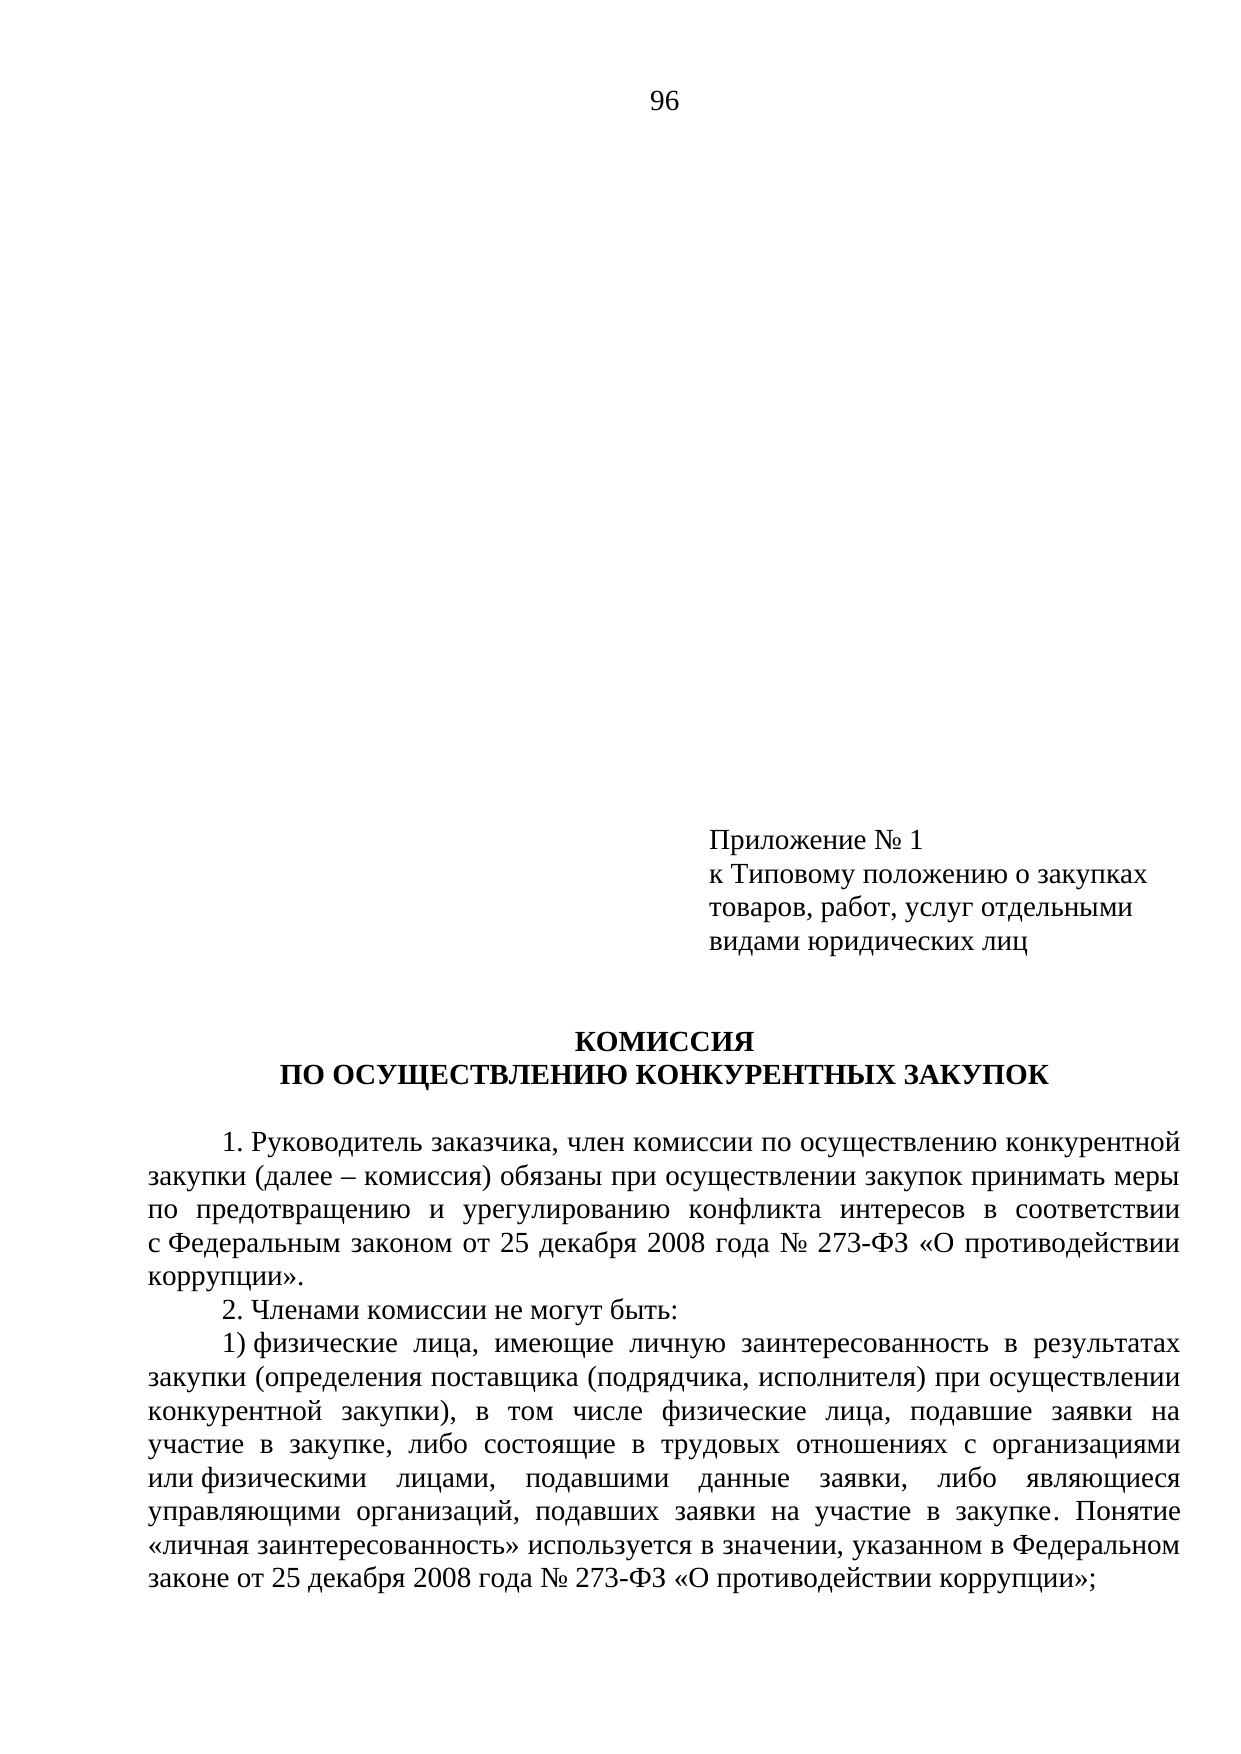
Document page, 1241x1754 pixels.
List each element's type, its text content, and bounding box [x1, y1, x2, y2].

text видами юридических лиц [148, 923, 1181, 957]
text Приложение № 1 [148, 822, 1181, 856]
text 1) физические лица, имеющие личную заинтересованность в результатах закупки (определения поставщика (подрядчика, исполнителя) при осуществлении конкурентной закупки), в том числе физические лица, подавшие заявки на участие в закупке, либо состоящие в трудовых отношениях с организациями или физическими лицами, подавшими данные заявки, либо являющиеся управляющими организаций, подавших заявки на участие в закупке. Понятие «личная заинтересованность» используется в значении, указанном в Федеральном законе от 25 декабря 2008 года № 273-ФЗ «О противодействии коррупции»; [148, 1326, 1181, 1594]
text к Типовому положению о закупках [148, 856, 1181, 889]
text КОМИССИЯ [148, 1024, 1181, 1057]
text 2. Членами комиссии не могут быть: [148, 1292, 1181, 1326]
text 1. Руководитель заказчика, член комиссии по осуществлению конкурентной закупки (далее – комиссия) обязаны при осуществлении закупок принимать меры по предотвращению и урегулированию конфликта интересов в соответствии с Федеральным законом от 25 декабря 2008 года № 273-ФЗ «О противодействии коррупции». [148, 1124, 1181, 1292]
text товаров, работ, услуг отдельными [148, 889, 1181, 923]
text ПО ОСУЩЕСТВЛЕНИЮ КОНКУРЕНТНЫХ ЗАКУПОК [148, 1057, 1181, 1091]
